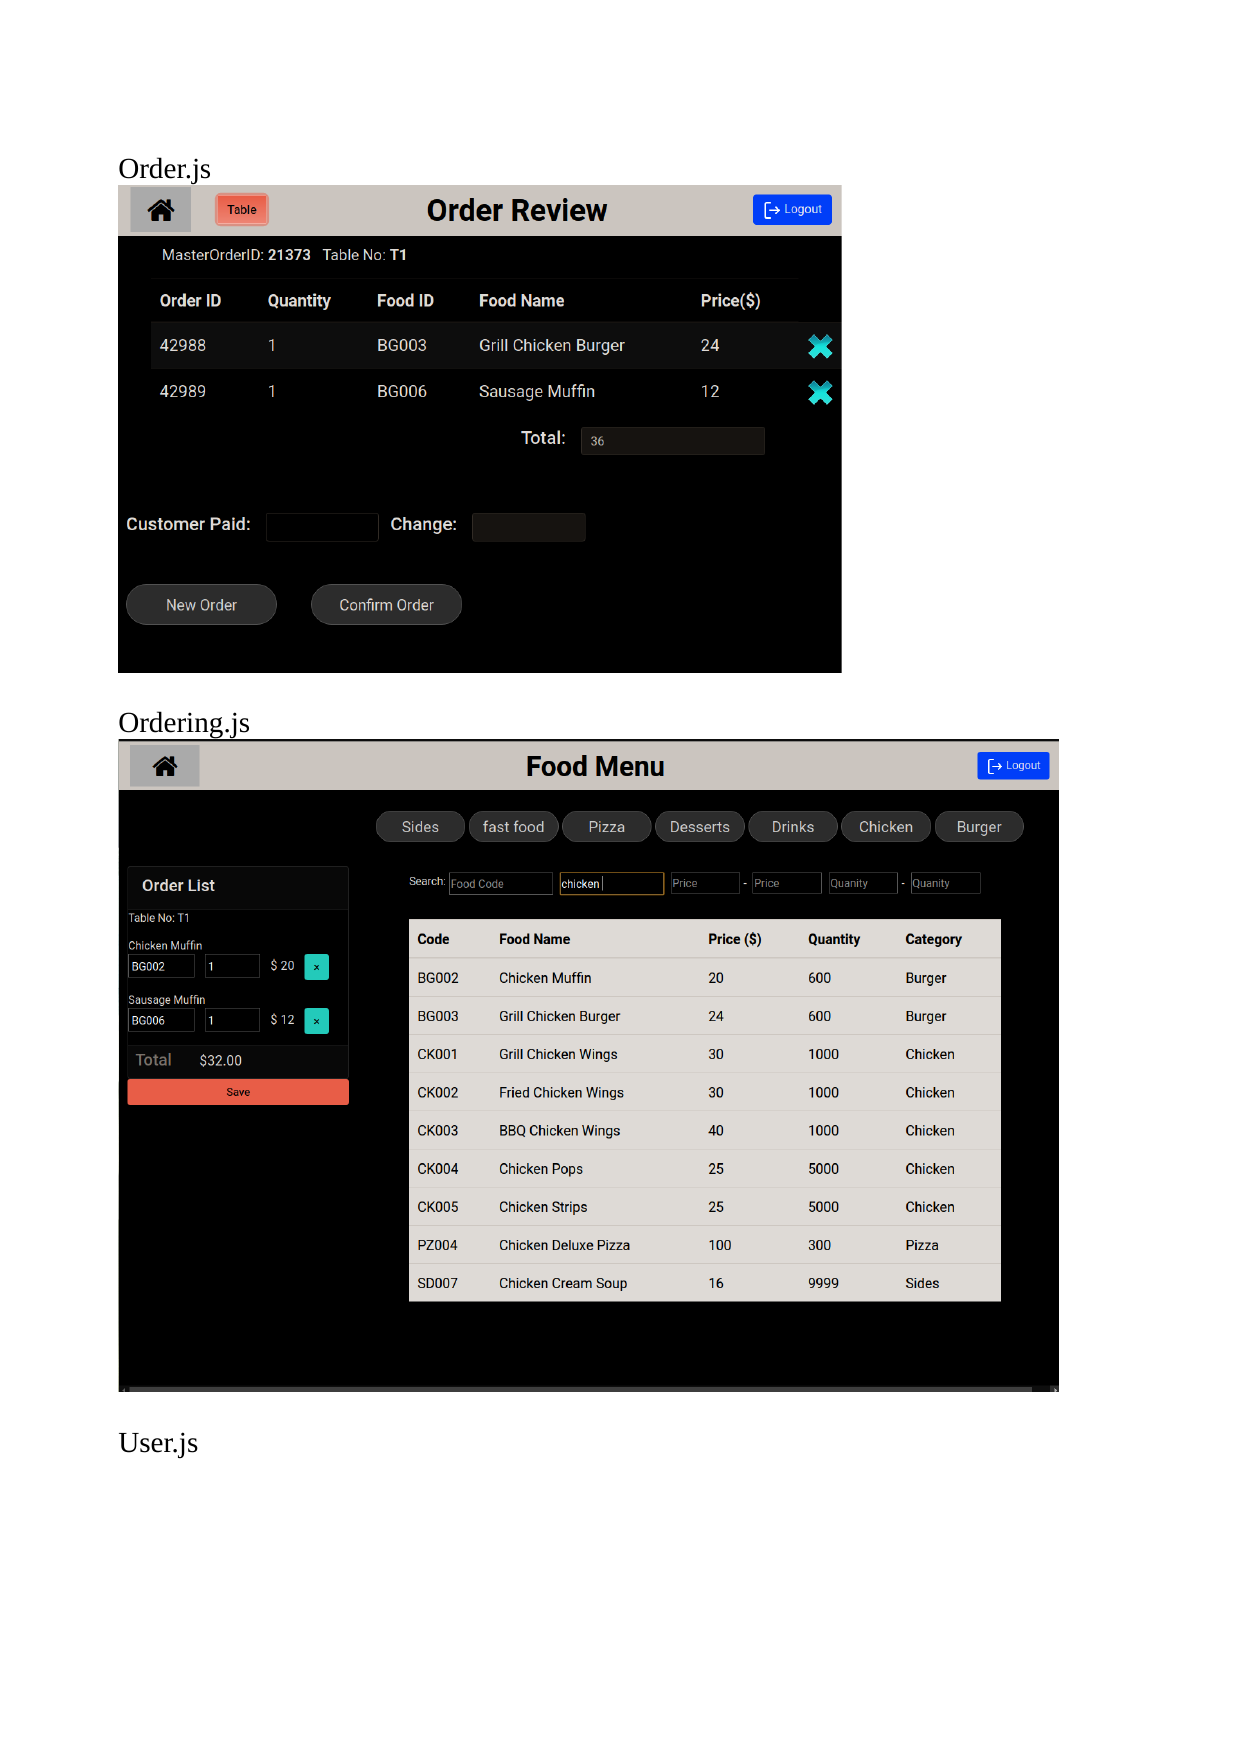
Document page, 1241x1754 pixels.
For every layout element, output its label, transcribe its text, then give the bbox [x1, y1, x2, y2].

text User.js [118, 1425, 1122, 1458]
text Order.js [118, 152, 1122, 185]
text Ordering.js [118, 706, 1122, 739]
